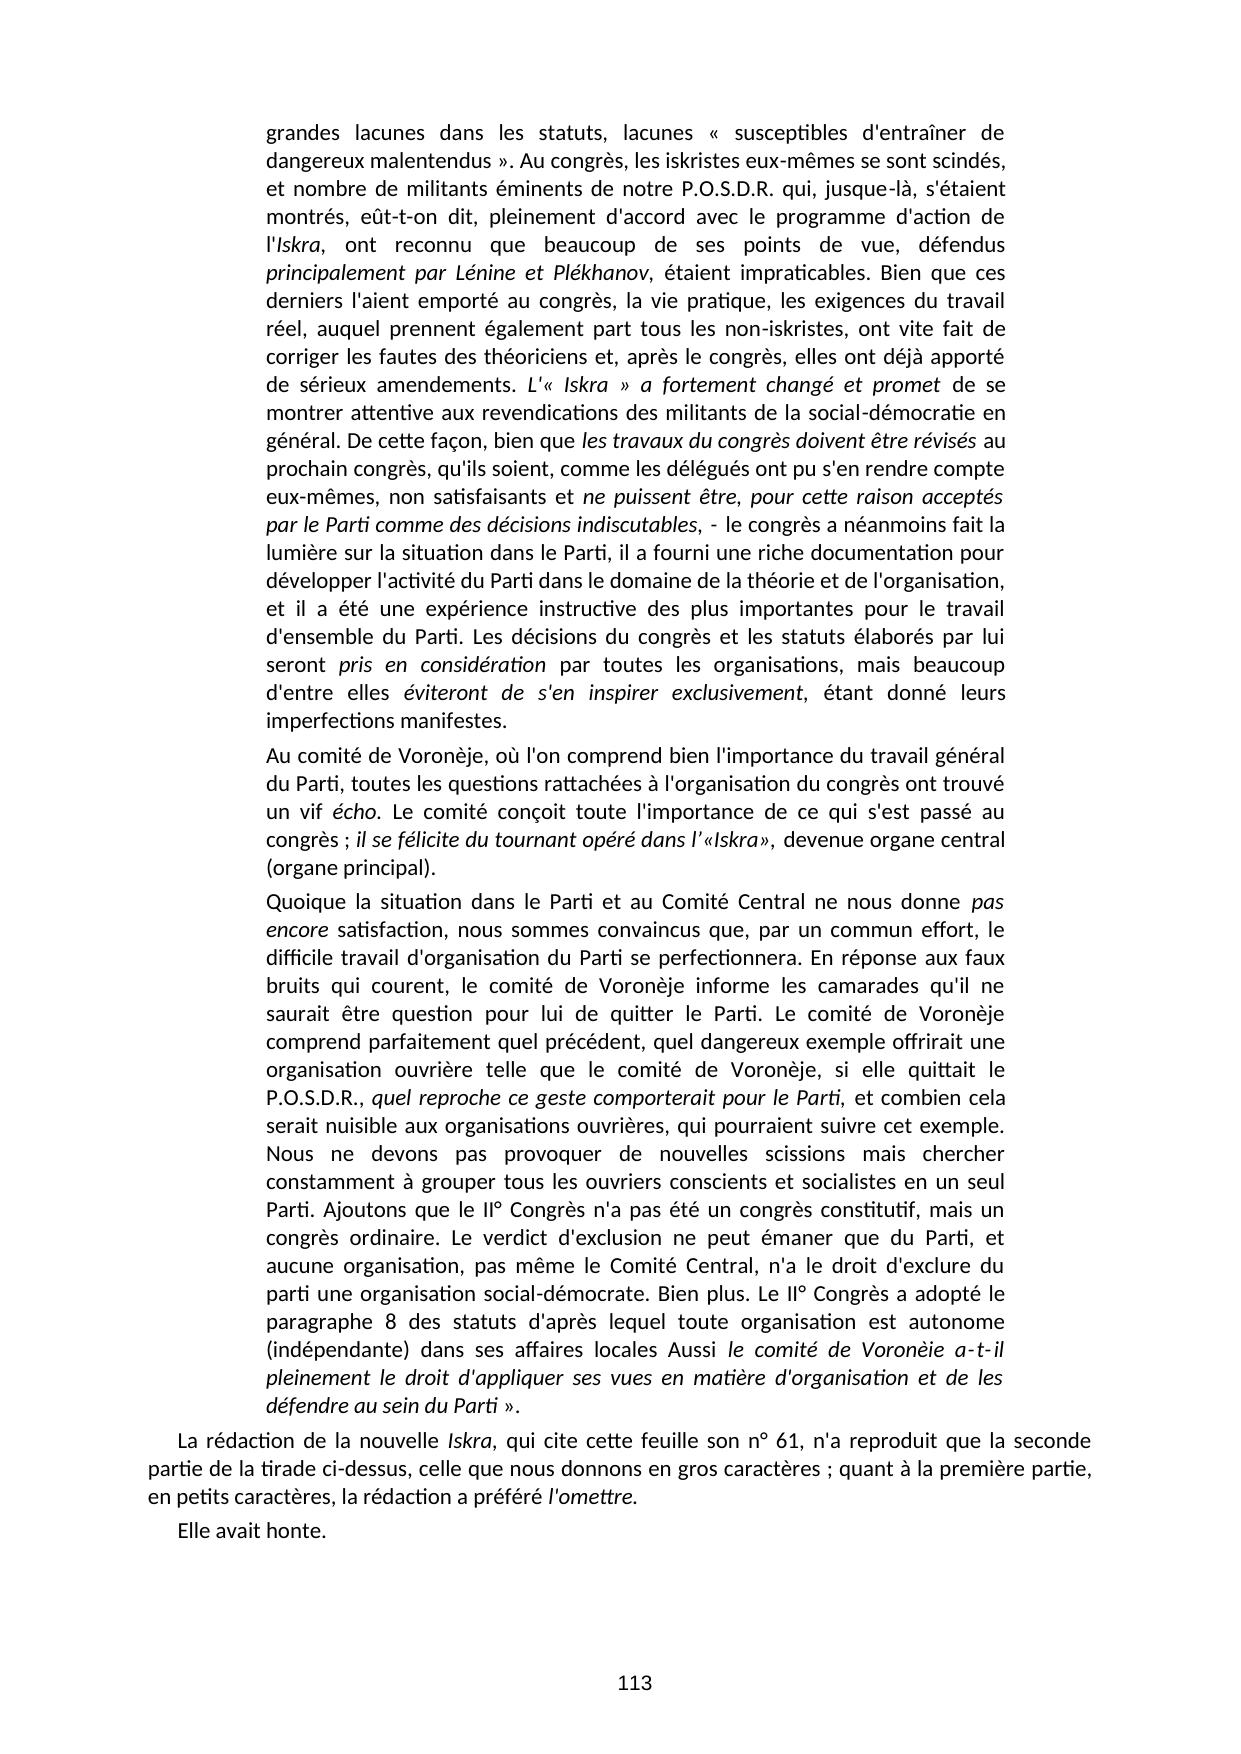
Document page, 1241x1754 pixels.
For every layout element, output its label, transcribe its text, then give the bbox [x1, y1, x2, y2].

text Quoique la situation dans le Parti et au Comité Central ne nous donne pas encore satisfaction, nous sommes convaincus que, par un commun effort, le difficile travail d'organisation du Parti se perfectionnera. En réponse aux faux bruits qui courent, le comité de Voronèje informe les camarades qu'il ne saurait être question pour lui de quitter le Parti. Le comité de Voronèje comprend parfaitement quel précédent, quel dangereux exemple offrirait une organisation ouvrière telle que le comité de Voronèje, si elle quittait le P.O.S.D.R., quel reproche ce geste comporterait pour le Parti, et combien cela serait nuisible aux organisations ouvrières, qui pourraient suivre cet exemple. Nous ne devons pas provoquer de nouvelles scissions mais chercher constamment à grouper tous les ouvriers conscients et socialistes en un seul Parti. Ajoutons que le II° Congrès n'a pas été un congrès constitutif, mais un congrès ordinaire. Le verdict d'exclusion ne peut émaner que du Parti, et aucune organisation, pas même le Comité Central, n'a le droit d'exclure du parti une organisation social‑démocrate. Bien plus. Le II° Congrès a adopté le paragraphe 8 des statuts d'après lequel toute organisation est autonome (indépendante) dans ses affaires locales Aussi le comité de Voronèie a‑t‑il pleinement le droit d'appliquer ses vues en matière d'organisation et de les défendre au sein du Parti ». [266, 887, 1006, 1419]
text grandes lacunes dans les statuts, lacunes « susceptibles d'entraîner de dangereux malentendus ». Au congrès, les iskristes eux‑mêmes se sont scindés, et nombre de militants éminents de notre P.O.S.D.R. qui, jusque‑là, s'étaient montrés, eût‑t‑on dit, pleinement d'accord avec le programme d'action de l'Iskra, ont reconnu que beaucoup de ses points de vue, défendus principalement par Lénine et Plékhanov, étaient impraticables. Bien que ces derniers l'aient emporté au congrès, la vie pratique, les exigences du travail réel, auquel prennent également part tous les non‑iskristes, ont vite fait de corriger les fautes des théoriciens et, après le congrès, elles ont déjà apporté de sérieux amendements. L'« Iskra » a fortement changé et promet de se montrer attentive aux revendications des militants de la social‑démocratie en général. De cette façon, bien que les travaux du congrès doivent être révisés au prochain congrès, qu'ils soient, comme les délégués ont pu s'en rendre compte eux‑mêmes, non satisfaisants et ne puissent être, pour cette raison acceptés par le Parti comme des décisions indiscutables, ‑ le congrès a néanmoins fait la lumière sur la situation dans le Parti, il a fourni une riche documentation pour développer l'activité du Parti dans le domaine de la théorie et de l'organisation, et il a été une expérience instructive des plus importantes pour le travail d'ensemble du Parti. Les décisions du congrès et les statuts élaborés par lui seront pris en considération par toutes les organisations, mais beaucoup d'entre elles éviteront de s'en inspirer exclusivement, étant donné leurs imperfections manifestes. [266, 118, 1006, 734]
text Elle avait honte. [148, 1516, 1093, 1544]
text La rédaction de la nouvelle Iskra, qui cite cette feuille son n° 61, n'a reproduit que la seconde partie de la tirade ci‑dessus, celle que nous donnons en gros caractères ; quant à la première partie, en petits caractères, la rédaction a préféré l'omettre. [148, 1426, 1093, 1510]
text Au comité de Voronèje, où l'on comprend bien l'importance du travail général du Parti, toutes les questions rattachées à l'organisation du congrès ont trouvé un vif écho. Le comité conçoit toute l'importance de ce qui s'est passé au congrès ; il se félicite du tournant opéré dans l’«Iskra», devenue organe central (organe principal). [266, 741, 1006, 881]
